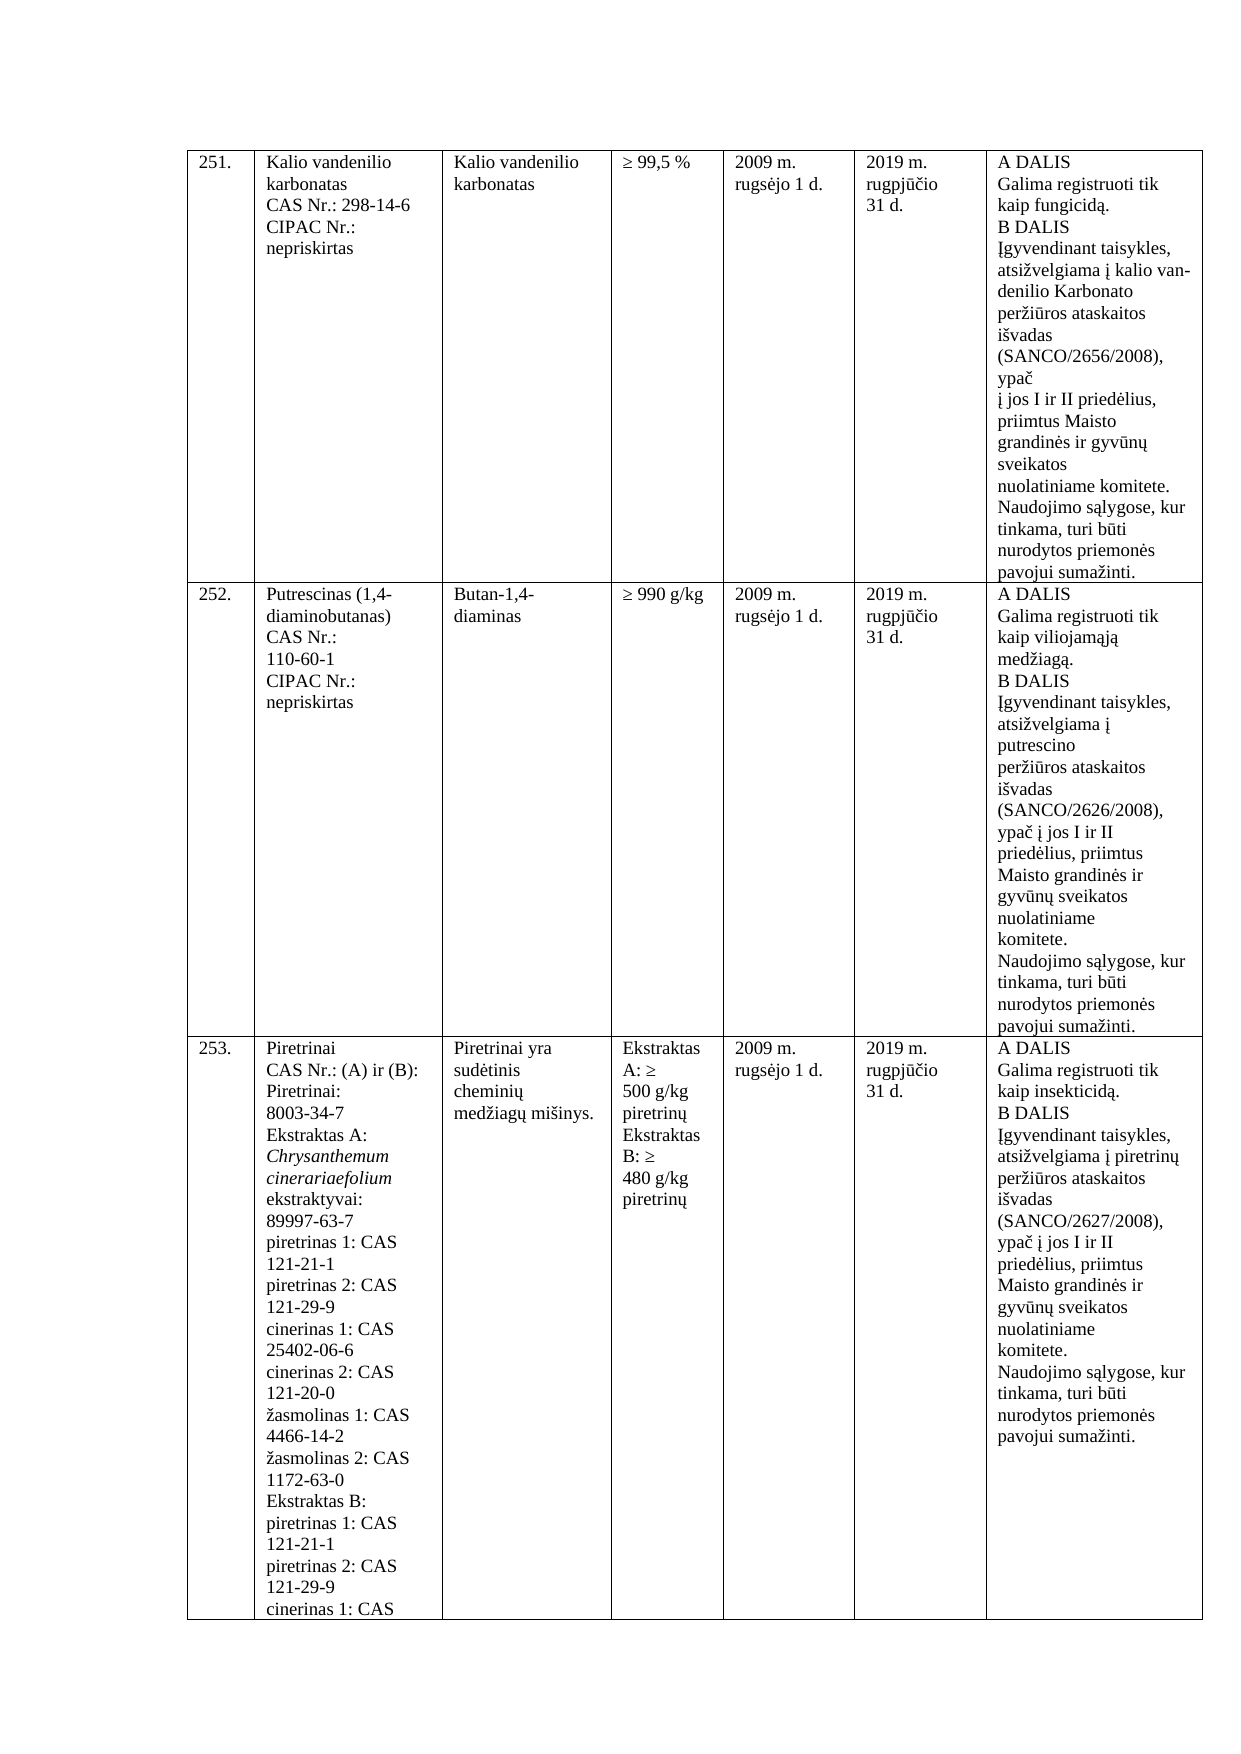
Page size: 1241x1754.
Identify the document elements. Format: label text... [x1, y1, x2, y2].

table_cell Butan-1,4-diaminas [443, 583, 611, 1036]
table_cell [180, 582, 187, 1036]
table_cell Ekstraktas A: ≥ 500 g/kg piretrinų Ekstraktas B: ≥ 480 g/kg piretrinų [612, 1037, 723, 1619]
table_cell Kalio vandenilio karbonatas [443, 151, 611, 582]
table_cell A DALIS Galima registruoti tik kaip insekticidą. B DALIS Įgyvendinant taisykles, atsižvelgiama į piretrinų peržiūros ataskaitos išvadas (SANCO/2627/2008), ypač į jos I ir II priedėlius, priimtus Maisto grandinės ir gyvūnų sveikatos nuolatiniame komitete. Naudojimo sąlygose, kur tinkama, turi būti nurodytos priemonės pavojui sumažinti. [987, 1037, 1202, 1619]
table_cell ≥ 99,5 % [612, 151, 723, 582]
table_cell 2019 m. rugpjūčio 31 d. [855, 583, 986, 1036]
table_cell 252. [188, 583, 254, 1036]
table_cell [1203, 150, 1211, 582]
table_cell 2009 m. rugsėjo 1 d. [724, 583, 854, 1036]
table_cell A DALIS Galima registruoti tik kaip fungicidą. B DALIS Įgyvendinant taisykles, atsižvel­giama į kalio van­de­nilio Karbonato peržiūros ataskai­tos išvadas (SANCO/2656/2008), ypač į jos I ir II priedėlius, priimtus Maisto grandinės ir gyvūnų sveikatos nuolatiniame komitete. Naudojimo sąlygose, kur tinkama, turi būti nurodytos priemonės pavojui sumažinti. [987, 151, 1202, 582]
table_cell [105, 582, 180, 1036]
table_cell Piretrinai CAS Nr.: (A) ir (B): Piretrinai: 8003-34-7 Ekstraktas A: Chrysanthemum cinerariaefolium ekstraktyvai: 89997-63-7 piretrinas 1: CAS 121-21-1 piretrinas 2: CAS 121-29-9 cinerinas 1: CAS 25402-06-6 cinerinas 2: CAS 121-20-0 žasmolinas 1: CAS 4466-14-2 žasmolinas 2: CAS 1172-63-0 Ekstraktas B: piretrinas 1: CAS 121-21-1 piretrinas 2: CAS 121-29-9 cinerinas 1: CAS [255, 1037, 442, 1619]
table_cell 2019 m. rugpjūčio 31 d. [855, 1037, 986, 1619]
table_cell 2009 m. rugsėjo 1 d. [724, 1037, 854, 1619]
table_cell [1203, 582, 1211, 1036]
table_cell [105, 150, 180, 582]
table_cell 2019 m. rugpjūčio 31 d. [855, 151, 986, 582]
table_cell [180, 150, 187, 582]
table_cell [180, 1036, 187, 1619]
table_cell [105, 1036, 180, 1619]
table_cell 251. [188, 151, 254, 582]
table_cell Putrescinas (1,4-diaminobutanas) CAS Nr.: 110-60-1 CIPAC Nr.: nepriskirtas [255, 583, 442, 1036]
table_cell ≥ 990 g/kg [612, 583, 723, 1036]
table_cell [1203, 1036, 1211, 1619]
table_cell 253. [188, 1037, 254, 1619]
table_cell Kalio vandenilio karbonatas CAS Nr.: 298-14-6 CIPAC Nr.: nepriskirtas [255, 151, 442, 582]
table_cell Piretrinai yra sudėtinis cheminių medžiagų mišinys. [443, 1037, 611, 1619]
table_cell 2009 m. rugsėjo 1 d. [724, 151, 854, 582]
table_cell A DALIS Galima registruoti tik kaip viliojamąją medžiagą. B DALIS Įgyvendinant taisykles, atsižvelgiama į putrescino peržiūros ataskaitos išvadas (SANCO/2626/2008), ypač į jos I ir II priedėlius, priimtus Maisto grandinės ir gyvūnų sveikatos nuolatiniame komitete. Naudojimo sąlygose, kur tinkama, turi būti nurodytos priemonės pavojui sumažinti. [987, 583, 1202, 1036]
